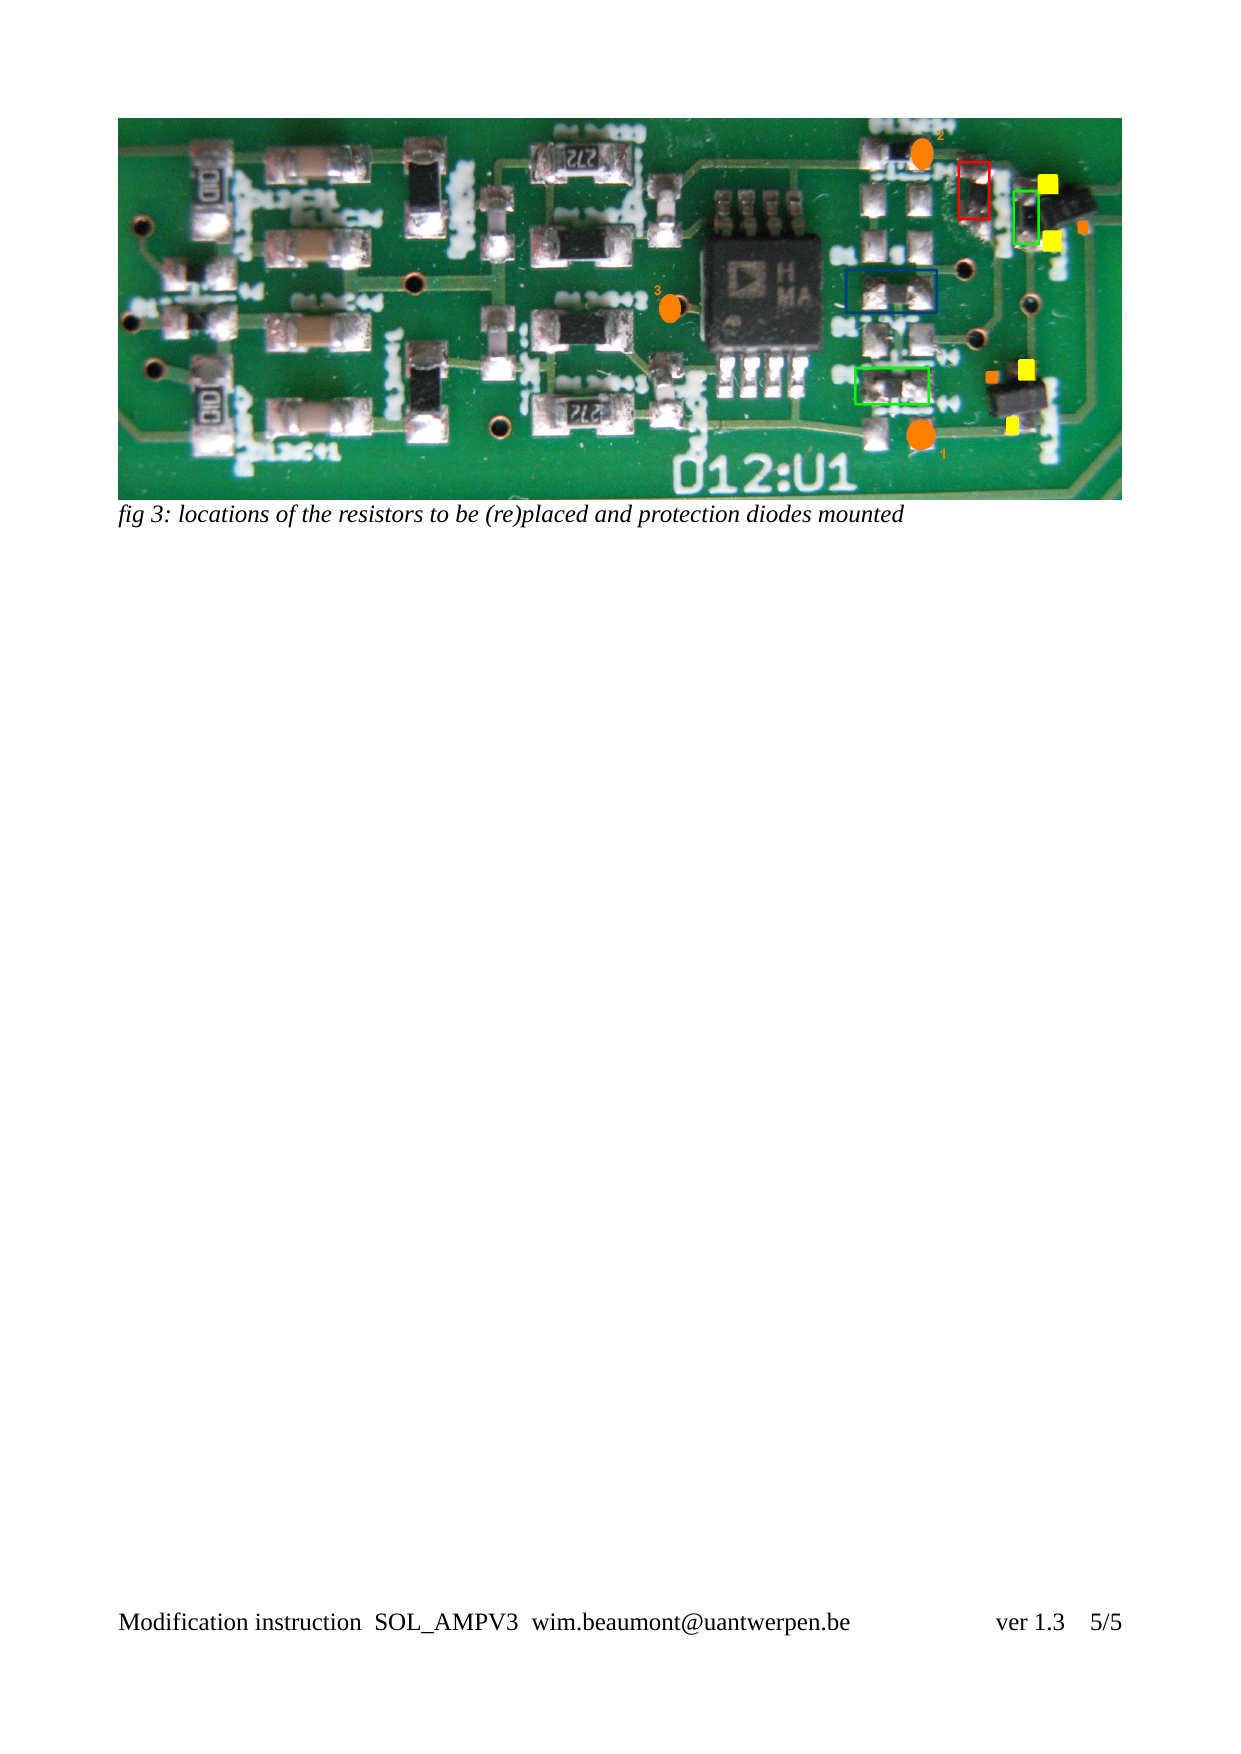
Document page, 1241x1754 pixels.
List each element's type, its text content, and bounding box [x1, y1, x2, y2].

picture [118, 118, 1122, 500]
text fig 3: locations of the resistors to be (re)placed and protection diodes mounted [118, 500, 1122, 528]
